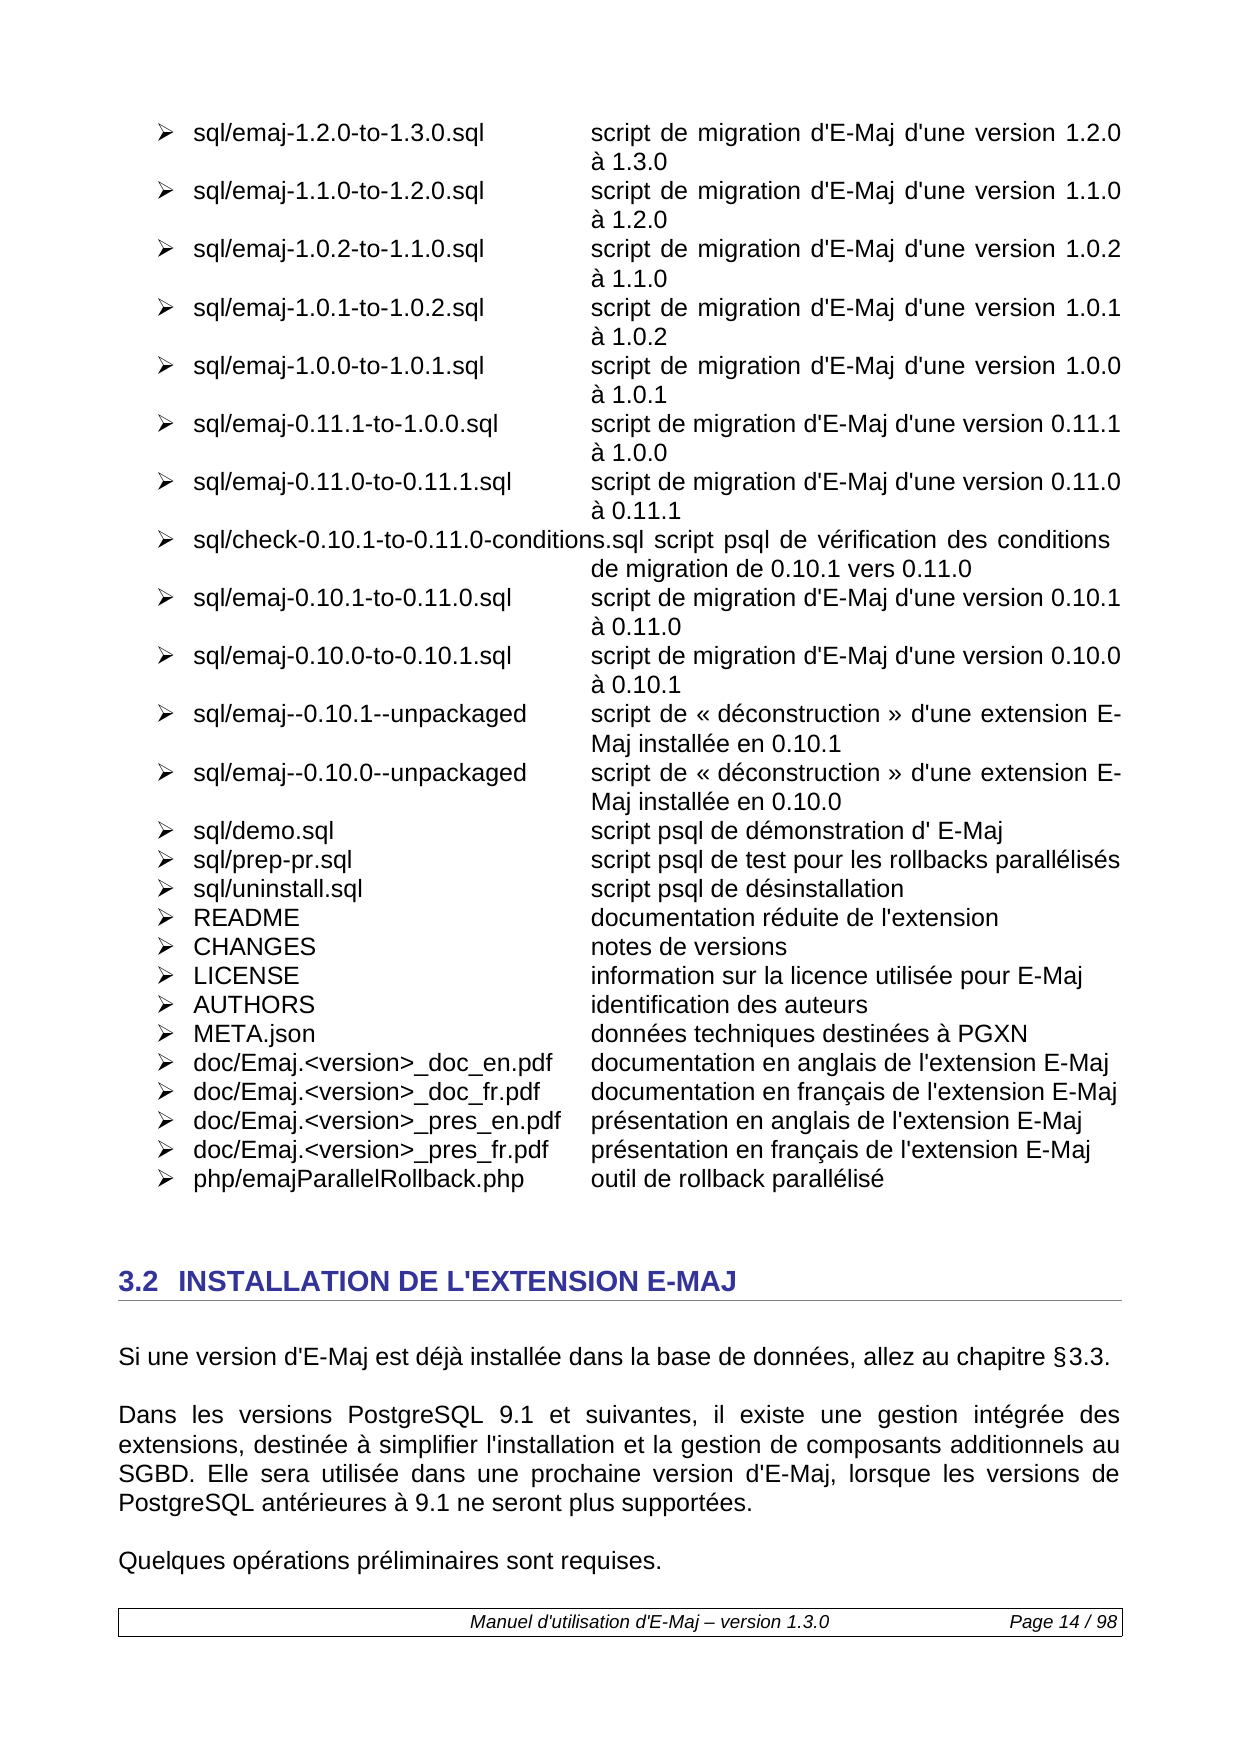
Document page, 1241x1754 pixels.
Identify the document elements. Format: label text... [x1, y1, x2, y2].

list sql/prep-pr.sql script psql de test pour les rollbacks parallélisés [156, 845, 1122, 874]
list CHANGES notes de versions [156, 932, 1122, 961]
list sql/emaj-1.1.0-to-1.2.0.sql script de migration d'E-Maj d'une version 1.1.0 à 1.2.0 [156, 176, 1122, 234]
list sql/emaj-1.2.0-to-1.3.0.sql script de migration d'E-Maj d'une version 1.2.0 à 1.3.0 [156, 118, 1122, 176]
list doc/Emaj.<version>_doc_en.pdf documentation en anglais de l'extension E-Maj [156, 1048, 1122, 1077]
list sql/emaj-1.0.1-to-1.0.2.sql script de migration d'E-Maj d'une version 1.0.1 à 1.0.2 [156, 292, 1122, 351]
list doc/Emaj.<version>_doc_fr.pdf documentation en français de l'extension E-Maj [156, 1077, 1122, 1106]
list sql/emaj-0.11.0-to-0.11.1.sql script de migration d'E-Maj d'une version 0.11.0 à 0.11.1 [156, 467, 1122, 525]
list php/emajParallelRollback.php outil de rollback parallélisé [156, 1164, 1122, 1193]
list sql/demo.sql script psql de démonstration d' E-Maj [156, 816, 1122, 845]
list README documentation réduite de l'extension [156, 903, 1122, 932]
list doc/Emaj.<version>_pres_fr.pdf présentation en français de l'extension E-Maj [156, 1135, 1122, 1164]
list sql/uninstall.sql script psql de désinstallation [156, 874, 1122, 903]
list sql/emaj-0.10.1-to-0.11.0.sql script de migration d'E-Maj d'une version 0.10.1 à 0.11.0 [156, 583, 1122, 641]
list sql/emaj-0.11.1-to-1.0.0.sql script de migration d'E-Maj d'une version 0.11.1 à 1.0.0 [156, 409, 1122, 467]
list sql/check-0.10.1-to-0.11.0-conditions.sql script psql de vérification des conditions de migration de 0.10.1 vers 0.11.0 [156, 525, 1122, 583]
list META.json données techniques destinées à PGXN [156, 1019, 1122, 1048]
list AUTHORS identification des auteurs [156, 990, 1122, 1019]
subtitle Installation de l'extension E-Maj [118, 1264, 1122, 1300]
list sql/emaj--0.10.1--unpackaged script de « déconstruction » d'une extension E- Maj installée en 0.10.1 [156, 699, 1122, 757]
list sql/emaj-1.0.0-to-1.0.1.sql script de migration d'E-Maj d'une version 1.0.0 à 1.0.1 [156, 351, 1122, 409]
list sql/emaj-0.10.0-to-0.10.1.sql script de migration d'E-Maj d'une version 0.10.0 à 0.10.1 [156, 641, 1122, 699]
text Dans les versions PostgreSQL 9.1 et suivantes, il existe une gestion intégrée des extensions, destinée à simplifier l'installation et la gestion de composants additionnels au SGBD. Elle sera utilisée dans une prochaine version d'E-Maj, lorsque les versions de PostgreSQL antérieures à 9.1 ne seront plus supportées. [118, 1400, 1122, 1517]
text Si une version d'E-Maj est déjà installée dans la base de données, allez au chapitre §3.3. [118, 1342, 1122, 1371]
list doc/Emaj.<version>_pres_en.pdf présentation en anglais de l'extension E-Maj [156, 1106, 1122, 1135]
list sql/emaj-1.0.2-to-1.1.0.sql script de migration d'E-Maj d'une version 1.0.2 à 1.1.0 [156, 234, 1122, 292]
list sql/emaj--0.10.0--unpackaged script de « déconstruction » d'une extension E- Maj installée en 0.10.0 [156, 757, 1122, 816]
list LICENSE information sur la licence utilisée pour E-Maj [156, 961, 1122, 990]
text Quelques opérations préliminaires sont requises. [118, 1546, 1122, 1575]
